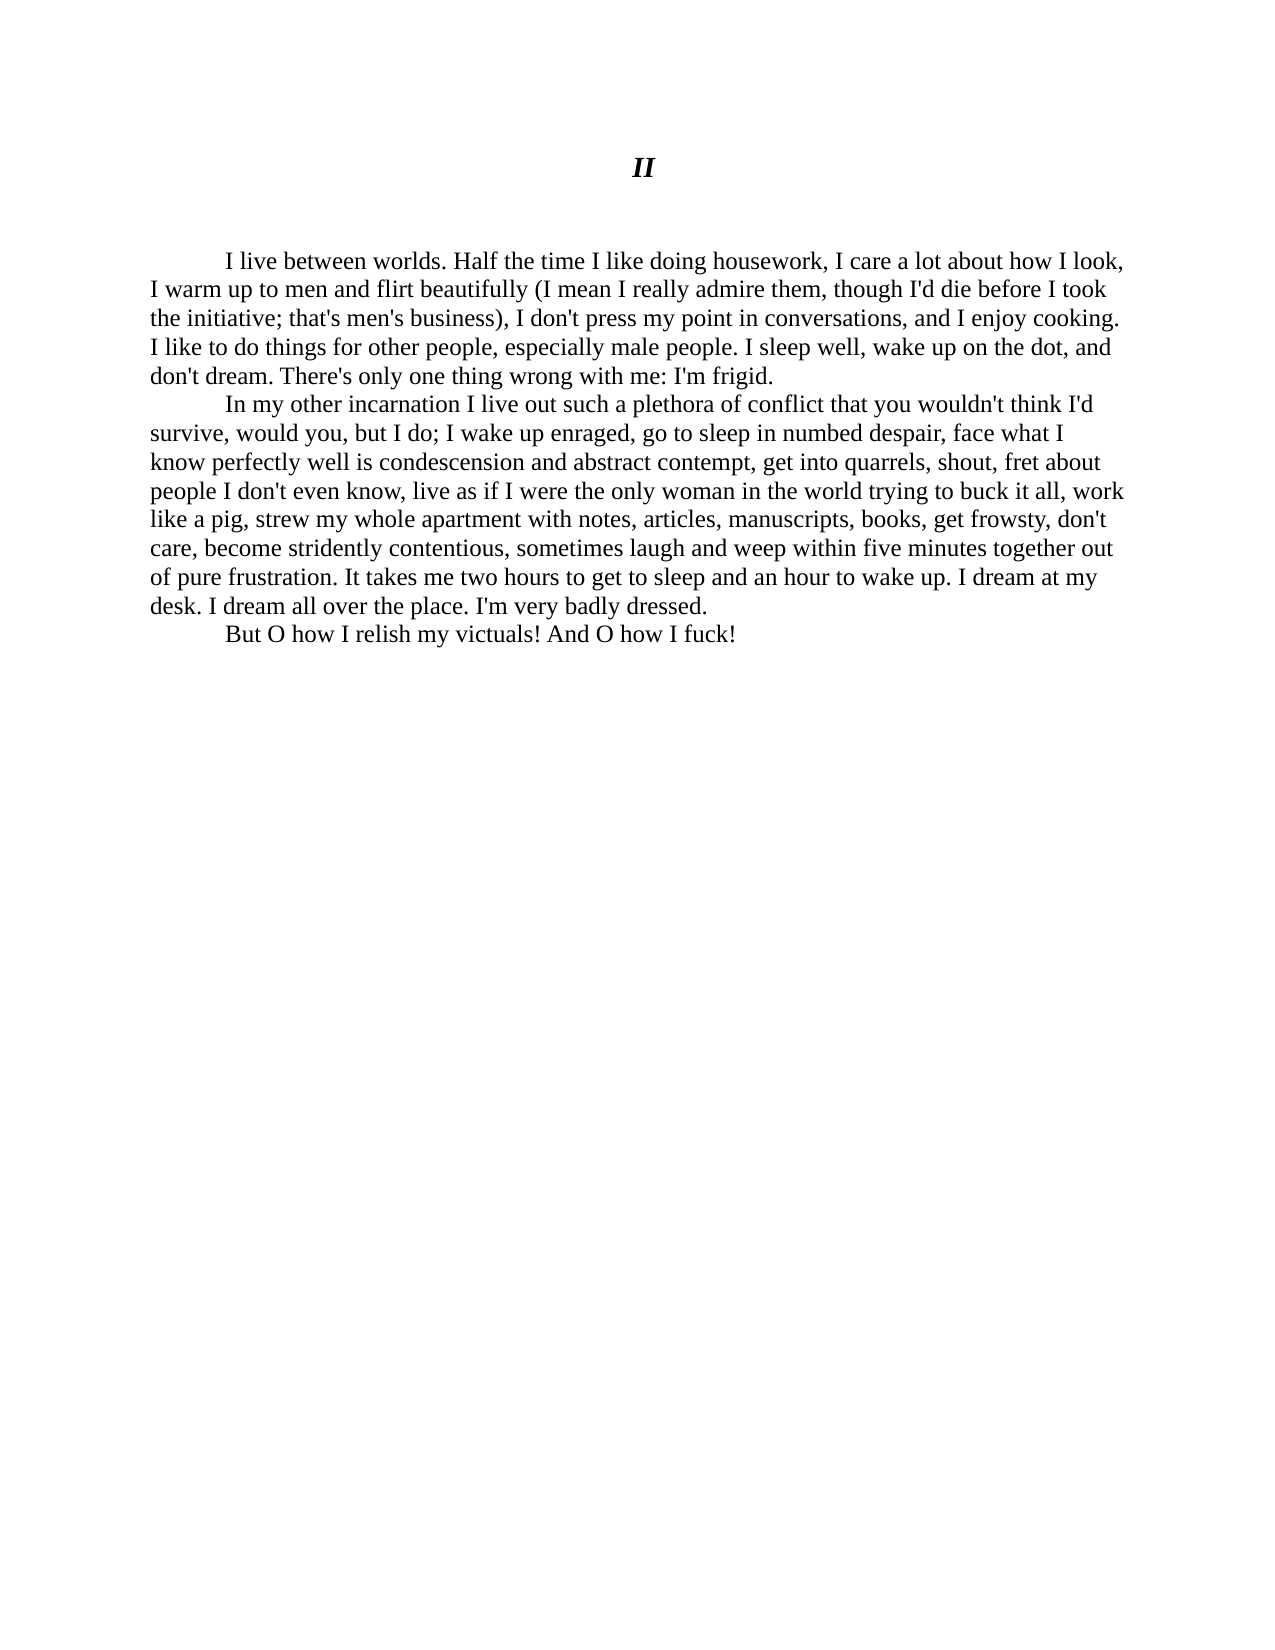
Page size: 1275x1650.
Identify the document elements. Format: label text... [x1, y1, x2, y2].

text But O how I relish my victuals! And O how I fuck! [150, 619, 1125, 648]
text I live between worlds. Half the time I like doing housework, I care a lot about how I look, I warm up to men and flirt beautifully (I mean I really admire them, though I'd die before I took the initiative; that's men's business), I don't press my point in conversations, and I enjoy cooking. I like to do things for other people, especially male people. I sleep well, wake up on the dot, and don't dream. There's only one thing wrong with me: I'm frigid. [150, 246, 1125, 389]
subtitle II [150, 150, 1125, 183]
text In my other incarnation I live out such a plethora of conflict that you wouldn't think I'd survive, would you, but I do; I wake up enraged, go to sleep in numbed despair, face what I know perfectly well is condescension and abstract contempt, get into quarrels, shout, fret about people I don't even know, live as if I were the only woman in the world trying to buck it all, work like a pig, strew my whole apartment with notes, articles, manuscripts, books, get frowsty, don't care, become stridently contentious, sometimes laugh and weep within five minutes together out of pure frustration. It takes me two hours to get to sleep and an hour to wake up. I dream at my desk. I dream all over the place. I'm very badly dressed. [150, 389, 1125, 619]
